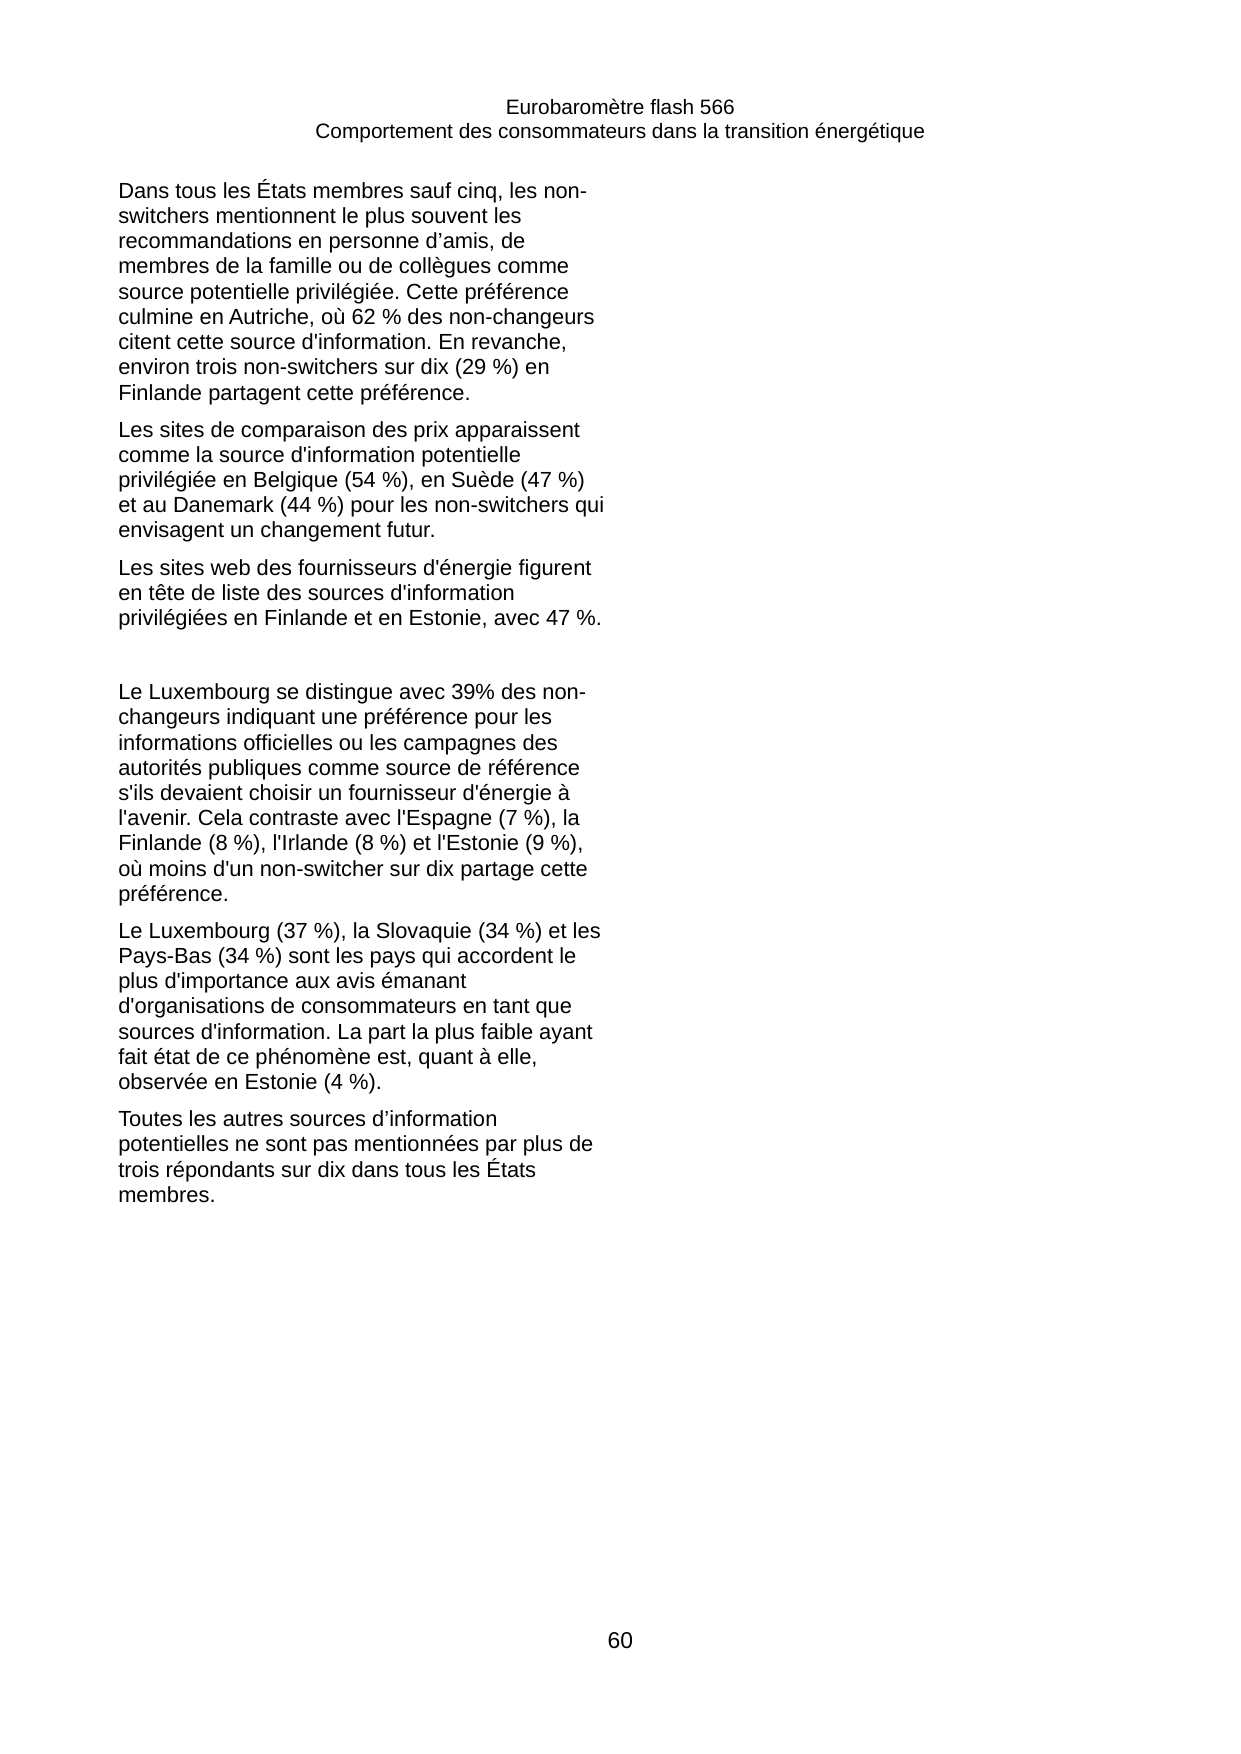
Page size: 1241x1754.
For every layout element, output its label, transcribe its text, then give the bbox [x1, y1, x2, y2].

text Toutes les autres sources d’information potentielles ne sont pas mentionnées par plus de trois répondants sur dix dans tous les États membres. [118, 1106, 605, 1207]
text Le Luxembourg se distingue avec 39% des non-changeurs indiquant une préférence pour les informations officielles ou les campagnes des autorités publiques comme source de référence s'ils devaient choisir un fournisseur d'énergie à l'avenir. Cela contraste avec l'Espagne (7 %), la Finlande (8 %), l'Irlande (8 %) et l'Estonie (9 %), où moins d'un non-switcher sur dix partage cette préférence. [118, 679, 605, 906]
text Les sites de comparaison des prix apparaissent comme la source d'information potentielle privilégiée en Belgique (54 %), en Suède (47 %) et au Danemark (44 %) pour les non-switchers qui envisagent un changement futur. [118, 417, 605, 543]
text Les sites web des fournisseurs d'énergie figurent en tête de liste des sources d'information privilégiées en Finlande et en Estonie, avec 47 %. [118, 554, 605, 630]
text Dans tous les États membres sauf cinq, les non-switchers mentionnent le plus souvent les recommandations en personne d’amis, de membres de la famille ou de collègues comme source potentielle privilégiée. Cette préférence culmine en Autriche, où 62 % des non-changeurs citent cette source d'information. En revanche, environ trois non-switchers sur dix (29 %) en Finlande partagent cette préférence. [118, 178, 605, 405]
text Le Luxembourg (37 %), la Slovaquie (34 %) et les Pays-Bas (34 %) sont les pays qui accordent le plus d'importance aux avis émanant d'organisations de consommateurs en tant que sources d'information. La part la plus faible ayant fait état de ce phénomène est, quant à elle, observée en Estonie (4 %). [118, 918, 605, 1094]
